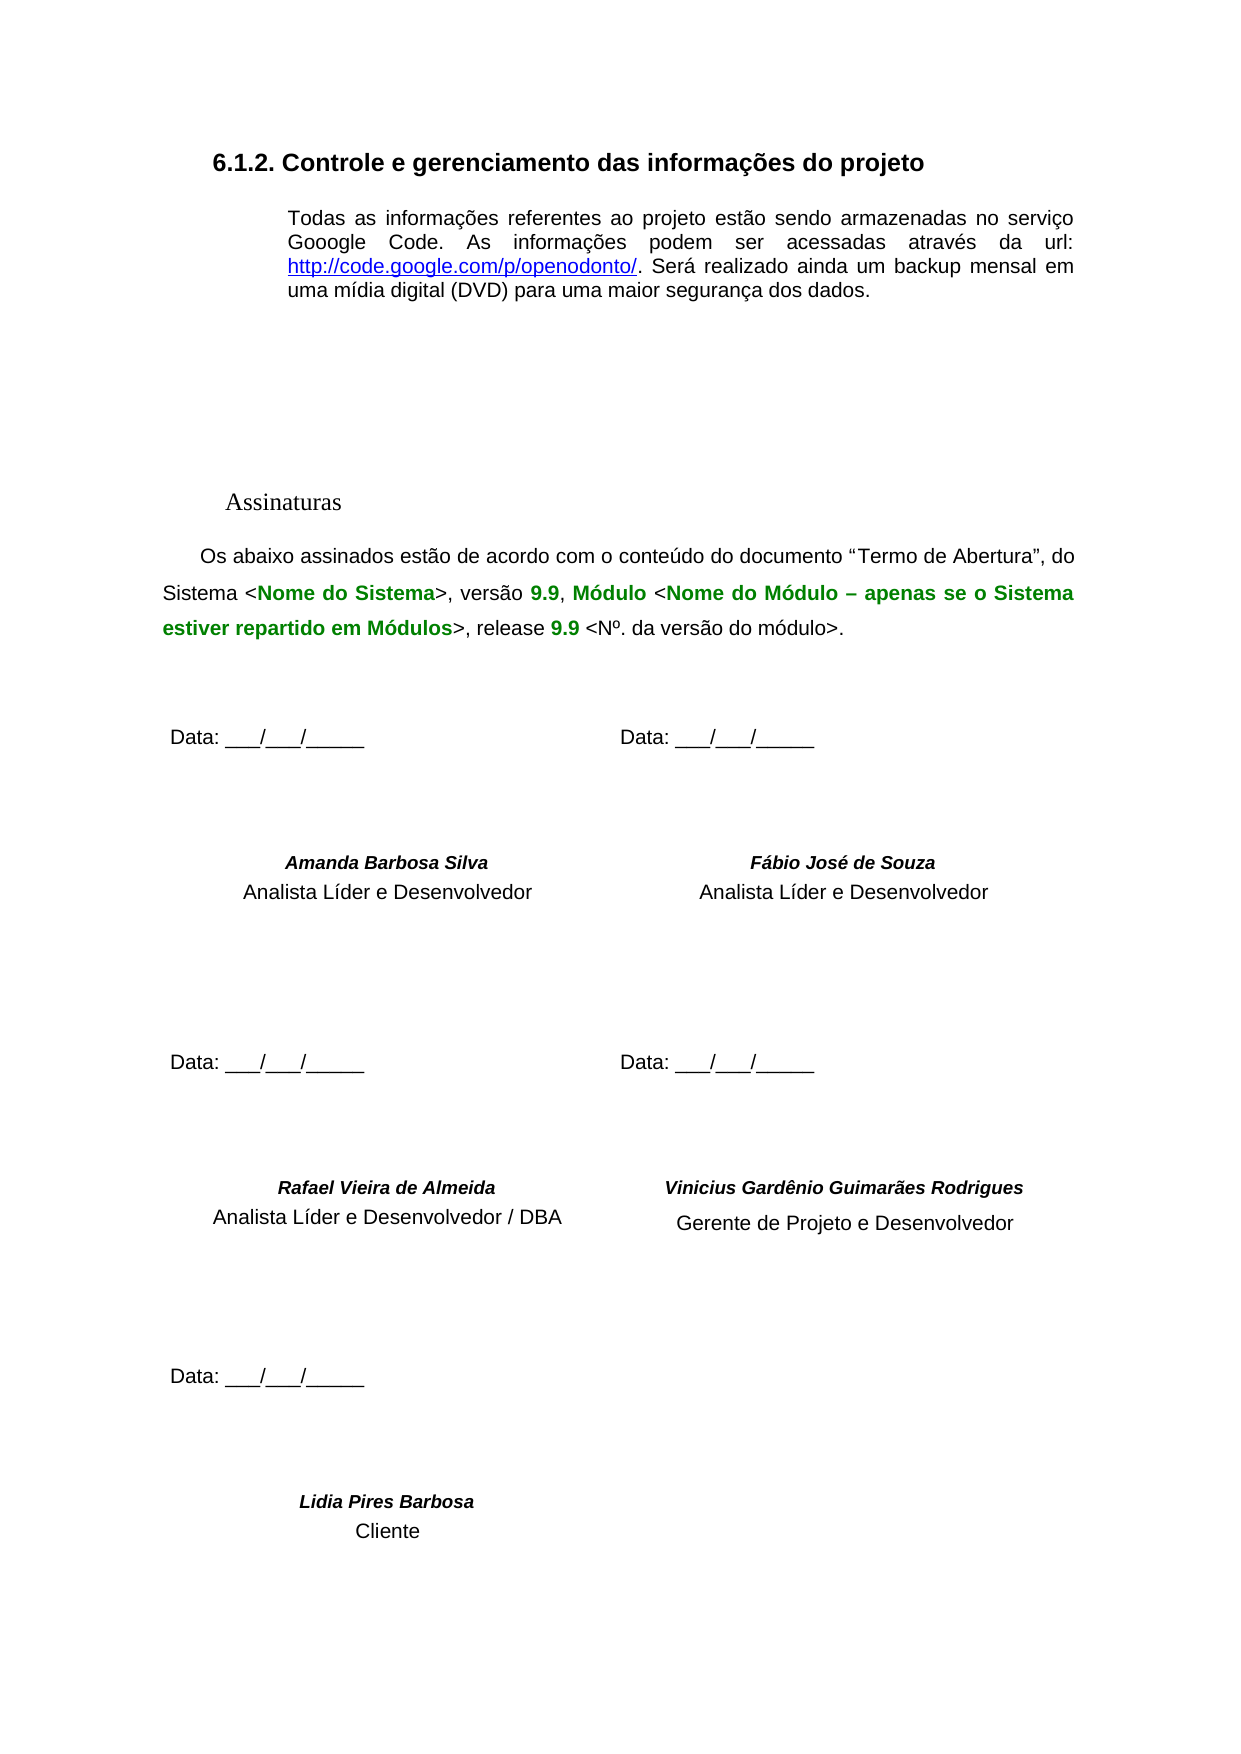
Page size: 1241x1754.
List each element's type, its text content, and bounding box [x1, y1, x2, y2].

title Os abaixo assinados estão de acordo com o conteúdo do documento “Termo de Abertura”, do Sistema <Nome do Sistema>, versão 9.9, Módulo <Nome do Módulo – apenas se o Sistema estiver repartido em Módulos>, release 9.9 <Nº. da versão do módulo>. [162, 544, 1075, 640]
text Assinaturas [225, 487, 1075, 516]
text Todas as informações referentes ao projeto estão sendo armazenadas no serviço Gooogle Code. As informações podem ser acessadas através da url: http://code.google.com/p/openodonto/. Será realizado ainda um backup mensal em uma mídia digital (DVD) para uma maior segurança dos dados. [287, 206, 1075, 302]
table_cell Vinicius Gardênio Guimarães Rodrigues Gerente de Projeto e Desenvolvedor [613, 1171, 1077, 1241]
table_cell [613, 1485, 1077, 1556]
table_header Data: ___/___/_____ [163, 1013, 612, 1171]
table_cell Amanda Barbosa Silva Analista Líder e Desenvolvedor [163, 846, 612, 940]
table_header Data: ___/___/_____ [613, 1013, 1077, 1171]
table_cell Fábio José de Souza Analista Líder e Desenvolvedor [613, 846, 1075, 940]
text 6.1.2. Controle e gerenciamento das informações do projeto [212, 148, 1075, 177]
table_cell Lidia Pires Barbosa Cliente [163, 1485, 612, 1556]
table_header Data: ___/___/_____ [613, 689, 1075, 846]
table_header Data: ___/___/_____ [163, 1328, 612, 1485]
table_header [613, 1328, 1077, 1485]
table_header Data: ___/___/_____ [163, 689, 612, 846]
table_cell Rafael Vieira de Almeida Analista Líder e Desenvolvedor / DBA [163, 1171, 612, 1241]
